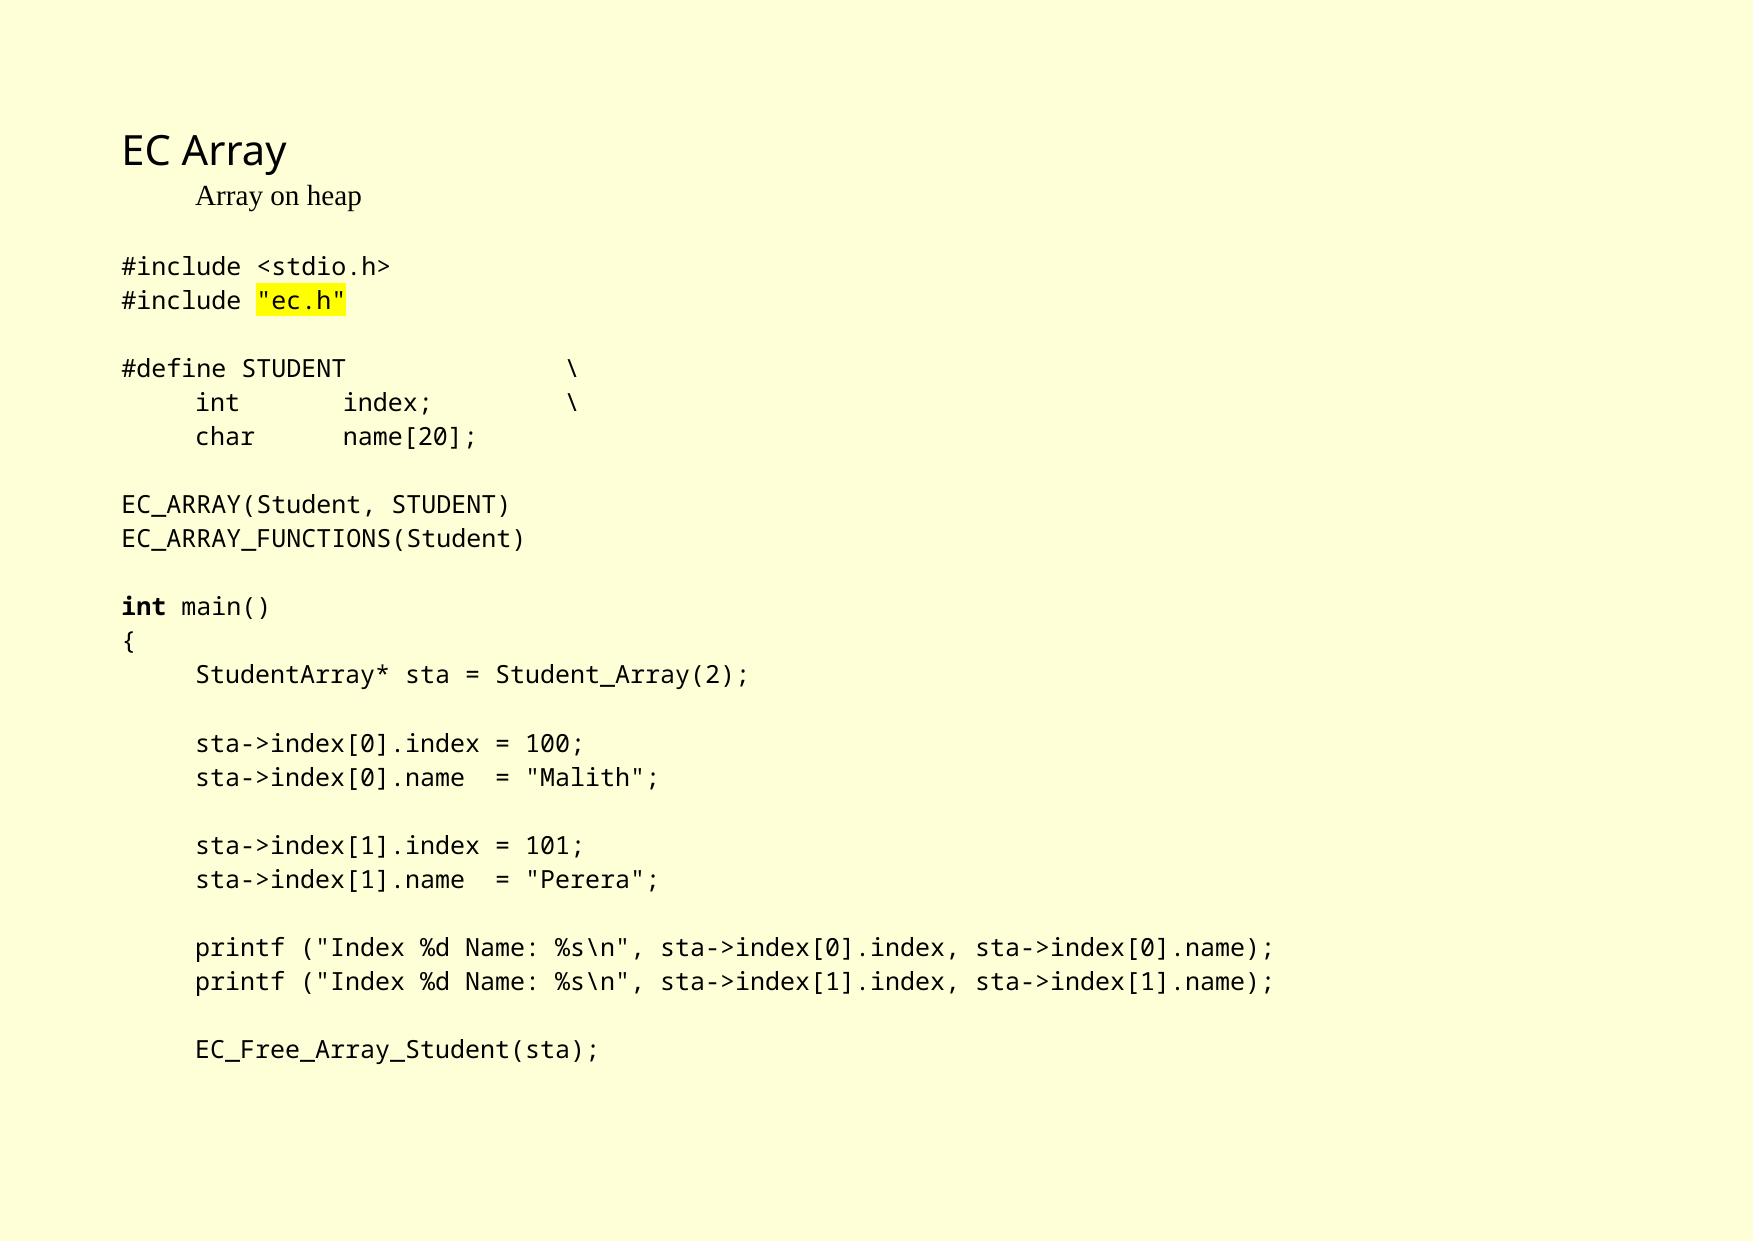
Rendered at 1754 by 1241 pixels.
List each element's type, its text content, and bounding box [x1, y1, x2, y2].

text #include "ec.h" [121, 282, 1632, 316]
text char name[20]; [121, 419, 1632, 453]
text sta->index[1].name = "Perera"; [121, 861, 1632, 896]
text #define STUDENT \ [121, 351, 1632, 384]
text printf ("Index %d Name: %s\n", sta->index[1].index, sta->index[1].name); [121, 964, 1632, 998]
text sta->index[0].index = 100; [121, 725, 1632, 759]
text { [121, 623, 1632, 657]
text sta->index[1].index = 101; [121, 827, 1632, 861]
text int main() [121, 589, 1632, 623]
text Array on heap [121, 178, 1632, 211]
text EC Array [121, 121, 1632, 178]
text StudentArray* sta = Student_Array(2); [121, 657, 1632, 691]
text printf ("Index %d Name: %s\n", sta->index[0].index, sta->index[0].name); [121, 929, 1632, 964]
text EC_ARRAY(Student, STUDENT) [121, 487, 1632, 521]
text sta->index[0].name = "Malith"; [121, 759, 1632, 793]
text #include <stdio.h> [121, 248, 1632, 282]
text EC_Free_Array_Student(sta); [121, 1032, 1632, 1066]
text int index; \ [121, 384, 1632, 419]
text EC_ARRAY_FUNCTIONS(Student) [121, 521, 1632, 555]
